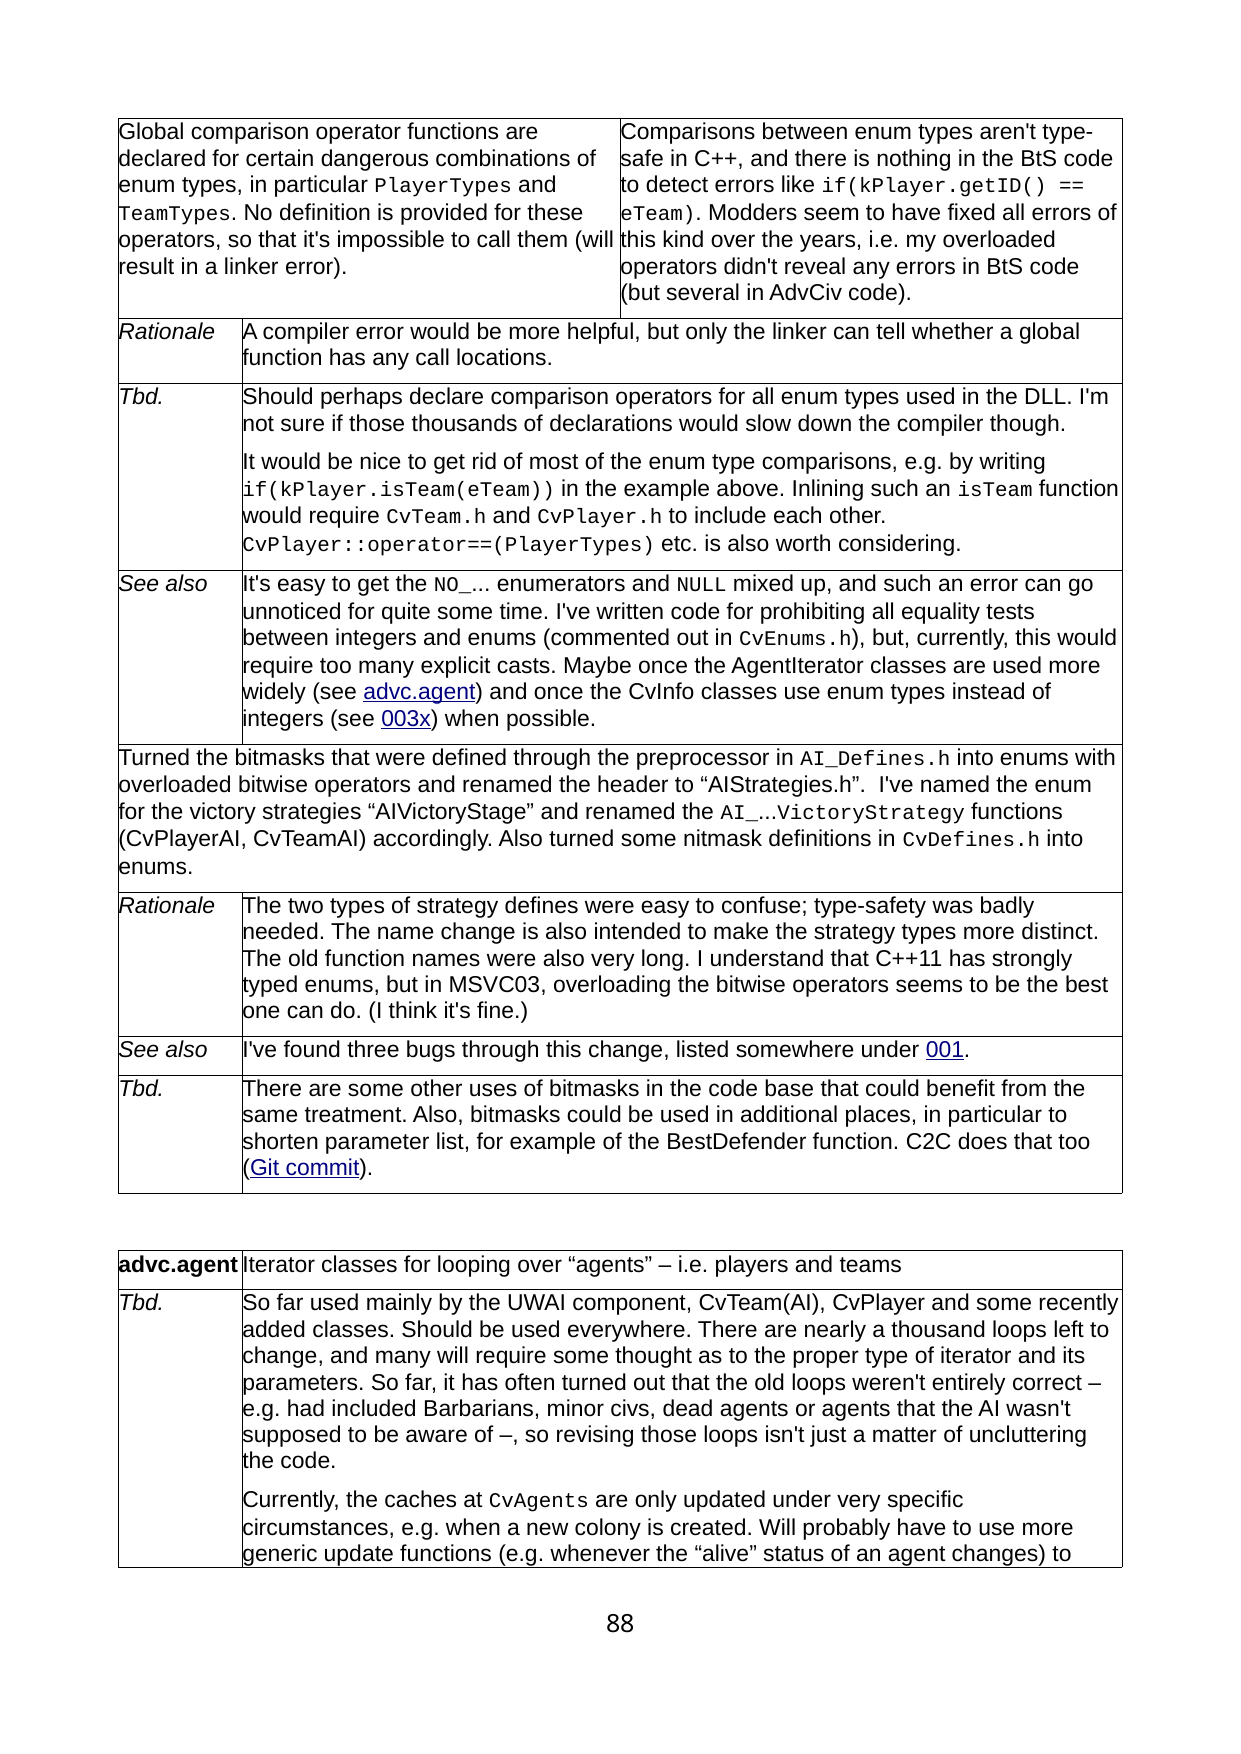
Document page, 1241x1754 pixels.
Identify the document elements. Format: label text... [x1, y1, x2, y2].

table_cell Tbd. [119, 1290, 242, 1567]
table_cell The two types of strategy defines were easy to confuse; type-safety was badly needed. The name change is also intended to make the strategy types more distinct. The old function names were also very long. I understand that C++11 has strongly typed enums, but in MSVC03, overloading the bitwise operators seems to be the best one can do. (I think it's fine.) [243, 893, 1122, 1036]
table_cell Global comparison operator functions are declared for certain dangerous combinations of enum types, in particular PlayerTypes and TeamTypes. No definition is provided for these operators, so that it's impossible to call them (will result in a linker error). [119, 119, 620, 318]
table_cell Tbd. [119, 1076, 242, 1193]
table_cell Rationale [119, 319, 242, 383]
table_cell See also [119, 1037, 242, 1075]
table_cell A compiler error would be more helpful, but only the linker can tell whether a global function has any call locations. [243, 319, 1122, 383]
table_cell Rationale [119, 893, 242, 1036]
table_cell See also [119, 571, 242, 743]
table_header Iterator classes for looping over “agents” – i.e. players and teams [243, 1251, 1122, 1289]
table_cell I've found three bugs through this change, listed somewhere under 001. [243, 1037, 1122, 1075]
table_cell Should perhaps declare comparison operators for all enum types used in the DLL. I'm not sure if those thousands of declarations would slow down the compiler though. It would be nice to get rid of most of the enum type comparisons, e.g. by writing if(kPlayer.isTeam(eTeam)) in the example above. Inlining such an isTeam function would require CvTeam.h and CvPlayer.h to include each other. CvPlayer::operator==(PlayerTypes) etc. is also worth considering. [243, 384, 1122, 570]
table_cell Tbd. [119, 384, 242, 570]
table_cell It's easy to get the NO_... enumerators and NULL mixed up, and such an error can go unnoticed for quite some time. I've written code for prohibiting all equality tests between integers and enums (commented out in CvEnums.h), but, currently, this would require too many explicit casts. Maybe once the AgentIterator classes are used more widely (see advc.agent) and once the CvInfo classes use enum types instead of integers (see 003x) when possible. [243, 571, 1122, 743]
table_cell Comparisons between enum types aren't type-safe in C++, and there is nothing in the BtS code to detect errors like if(kPlayer.getID() == eTeam). Modders seem to have fixed all errors of this kind over the years, i.e. my overloaded operators didn't reveal any errors in BtS code (but several in AdvCiv code). [621, 119, 1122, 318]
table_cell So far used mainly by the UWAI component, CvTeam(AI), CvPlayer and some recently added classes. Should be used everywhere. There are nearly a thousand loops left to change, and many will require some thought as to the proper type of iterator and its parameters. So far, it has often turned out that the old loops weren't entirely correct – e.g. had included Barbarians, minor civs, dead agents or agents that the AI wasn't supposed to be aware of –, so revising those loops isn't just a matter of uncluttering the code. Currently, the caches at CvAgents are only updated under very specific circumstances, e.g. when a new colony is created. Will probably have to use more generic update functions (e.g. whenever the “alive” status of an agent changes) to [243, 1290, 1122, 1567]
table_cell Turned the bitmasks that were defined through the preprocessor in AI_Defines.h into enums with overloaded bitwise operators and renamed the header to “AIStrategies.h”. I've named the enum for the victory strategies “AIVictoryStage” and renamed the AI_...VictoryStrategy functions (CvPlayerAI, CvTeamAI) accordingly. Also turned some nitmask definitions in CvDefines.h into enums. [119, 745, 1122, 892]
table_cell There are some other uses of bitmasks in the code base that could benefit from the same treatment. Also, bitmasks could be used in additional places, in particular to shorten parameter list, for example of the BestDefender function. C2C does that too (Git commit). [243, 1076, 1122, 1193]
table_header advc.agent [119, 1251, 242, 1289]
